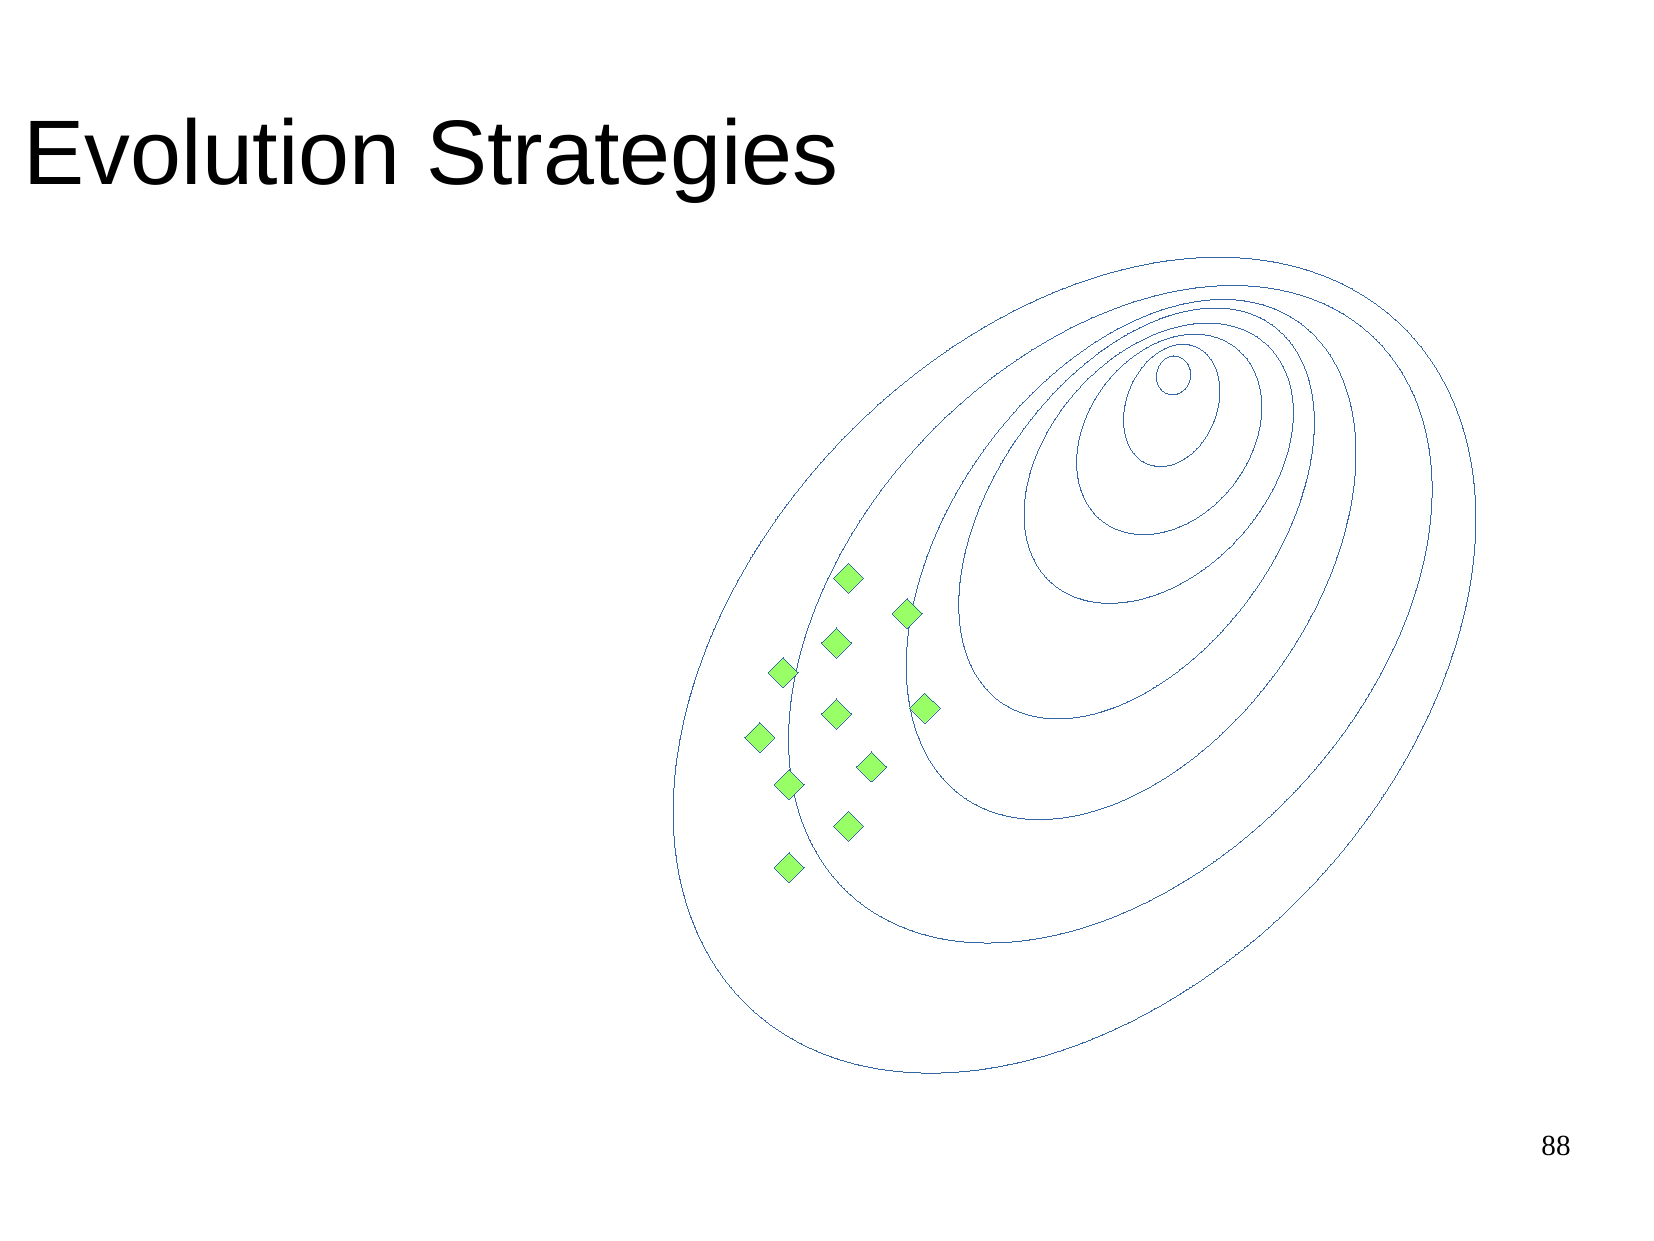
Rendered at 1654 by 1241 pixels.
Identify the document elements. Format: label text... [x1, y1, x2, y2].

text_box [673, 257, 1476, 1074]
title Evolution Strategies [23, 49, 1512, 257]
